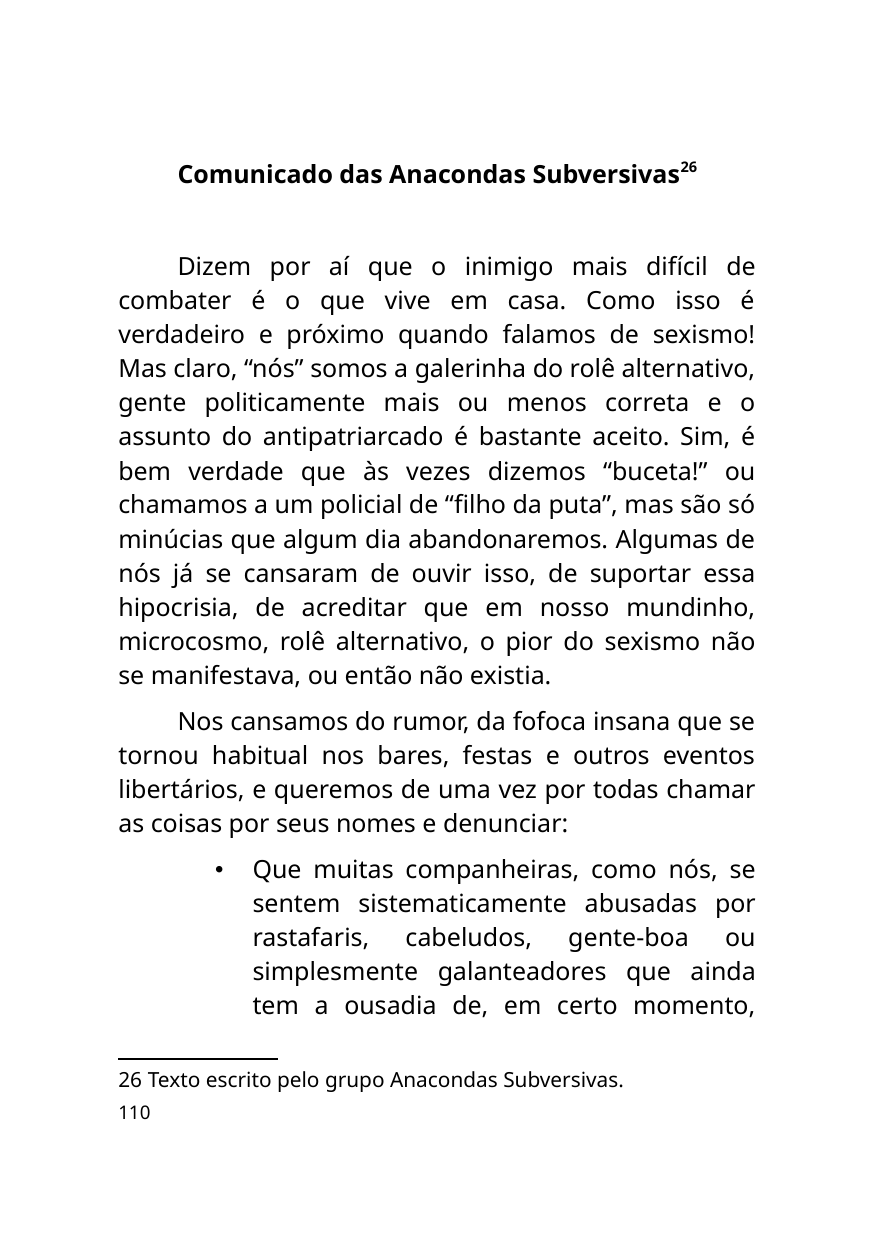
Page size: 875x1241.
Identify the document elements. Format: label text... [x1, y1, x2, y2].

text Nos cansamos do rumor, da fofoca insana que se tornou habitual nos bares, festas e outros eventos libertários, e queremos de uma vez por todas chamar as coisas por seus nomes e denunciar: [118, 703, 756, 840]
text Texto escrito pelo grupo Anacondas Subversivas. [118, 1065, 756, 1093]
text Comunicado das Anacondas Subversivas [118, 157, 756, 191]
text Dizem por aí que o inimigo mais difícil de combater é o que vive em casa. Como isso é verdadeiro e próximo quando falamos de sexismo! Mas claro, “nós” somos a galerinha do rolê alternativo, gente politicamente mais ou menos correta e o assunto do antipatriarcado é bastante aceito. Sim, é bem verdade que às vezes dizemos “buceta!” ou chamamos a um policial de “filho da puta”, mas são só minúcias que algum dia abandonaremos. Algumas de nós já se cansaram de ouvir isso, de suportar essa hipocrisia, de acreditar que em nosso mundinho, microcosmo, rolê alternativo, o pior do sexismo não se manifestava, ou então não existia. [118, 249, 756, 692]
list Que muitas companheiras, como nós, se sentem sistematicamente abusadas por rastafaris, cabeludos, gente-boa ou simplesmente galanteadores que ainda tem a ousadia de, em certo momento, [215, 852, 756, 1022]
